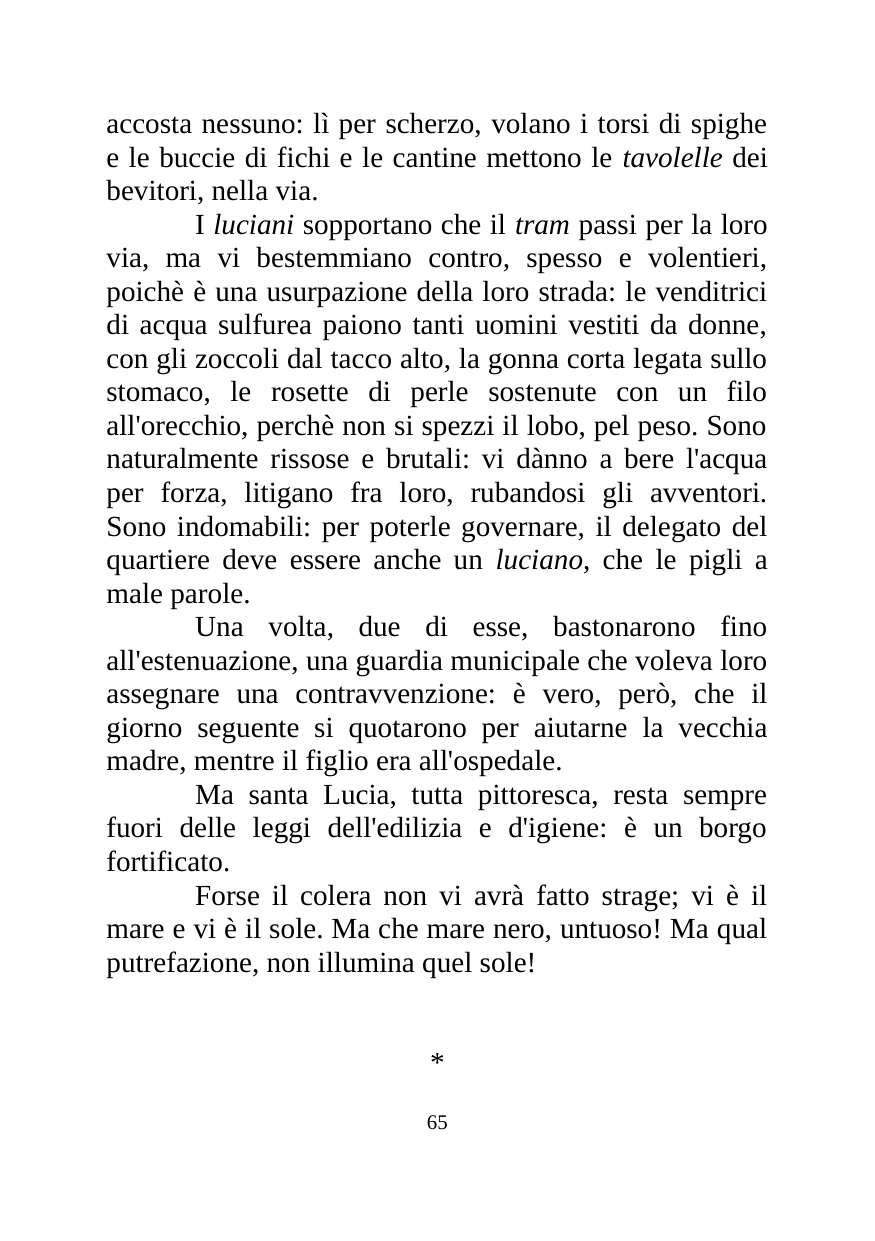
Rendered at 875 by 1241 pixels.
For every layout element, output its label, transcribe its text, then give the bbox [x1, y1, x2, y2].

text I luciani sopportano che il tram passi per la loro via, ma vi bestemmiano contro, spesso e volentieri, poichè è una usurpazione della loro strada: le venditrici di acqua sulfurea paiono tanti uomini vestiti da donne, con gli zoccoli dal tacco alto, la gonna corta legata sullo stomaco, le rosette di perle sostenute con un filo all'orecchio, perchè non si spezzi il lobo, pel peso. Sono naturalmente rissose e brutali: vi dànno a bere l'acqua per forza, litigano fra loro, rubandosi gli avventori. Sono indomabili: per poterle governare, il delegato del quartiere deve essere anche un luciano, che le pigli a male parole. [106, 207, 768, 609]
text * [106, 1045, 768, 1079]
text accosta nessuno: lì per scherzo, volano i torsi di spighe e le buccie di fichi e le cantine mettono le tavolelle dei bevitori, nella via. [106, 106, 768, 207]
text Una volta, due di esse, bastonarono fino all'estenuazione, una guardia municipale che voleva loro assegnare una contravvenzione: è vero, però, che il giorno seguente si quotarono per aiutarne la vecchia madre, mentre il figlio era all'ospedale. [106, 609, 768, 777]
text Ma santa Lucia, tutta pittoresca, resta sempre fuori delle leggi dell'edilizia e d'igiene: è un borgo fortificato. [106, 777, 768, 878]
text Forse il colera non vi avrà fatto strage; vi è il mare e vi è il sole. Ma che mare nero, untuoso! Ma qual putrefazione, non illumina quel sole! [106, 878, 768, 978]
